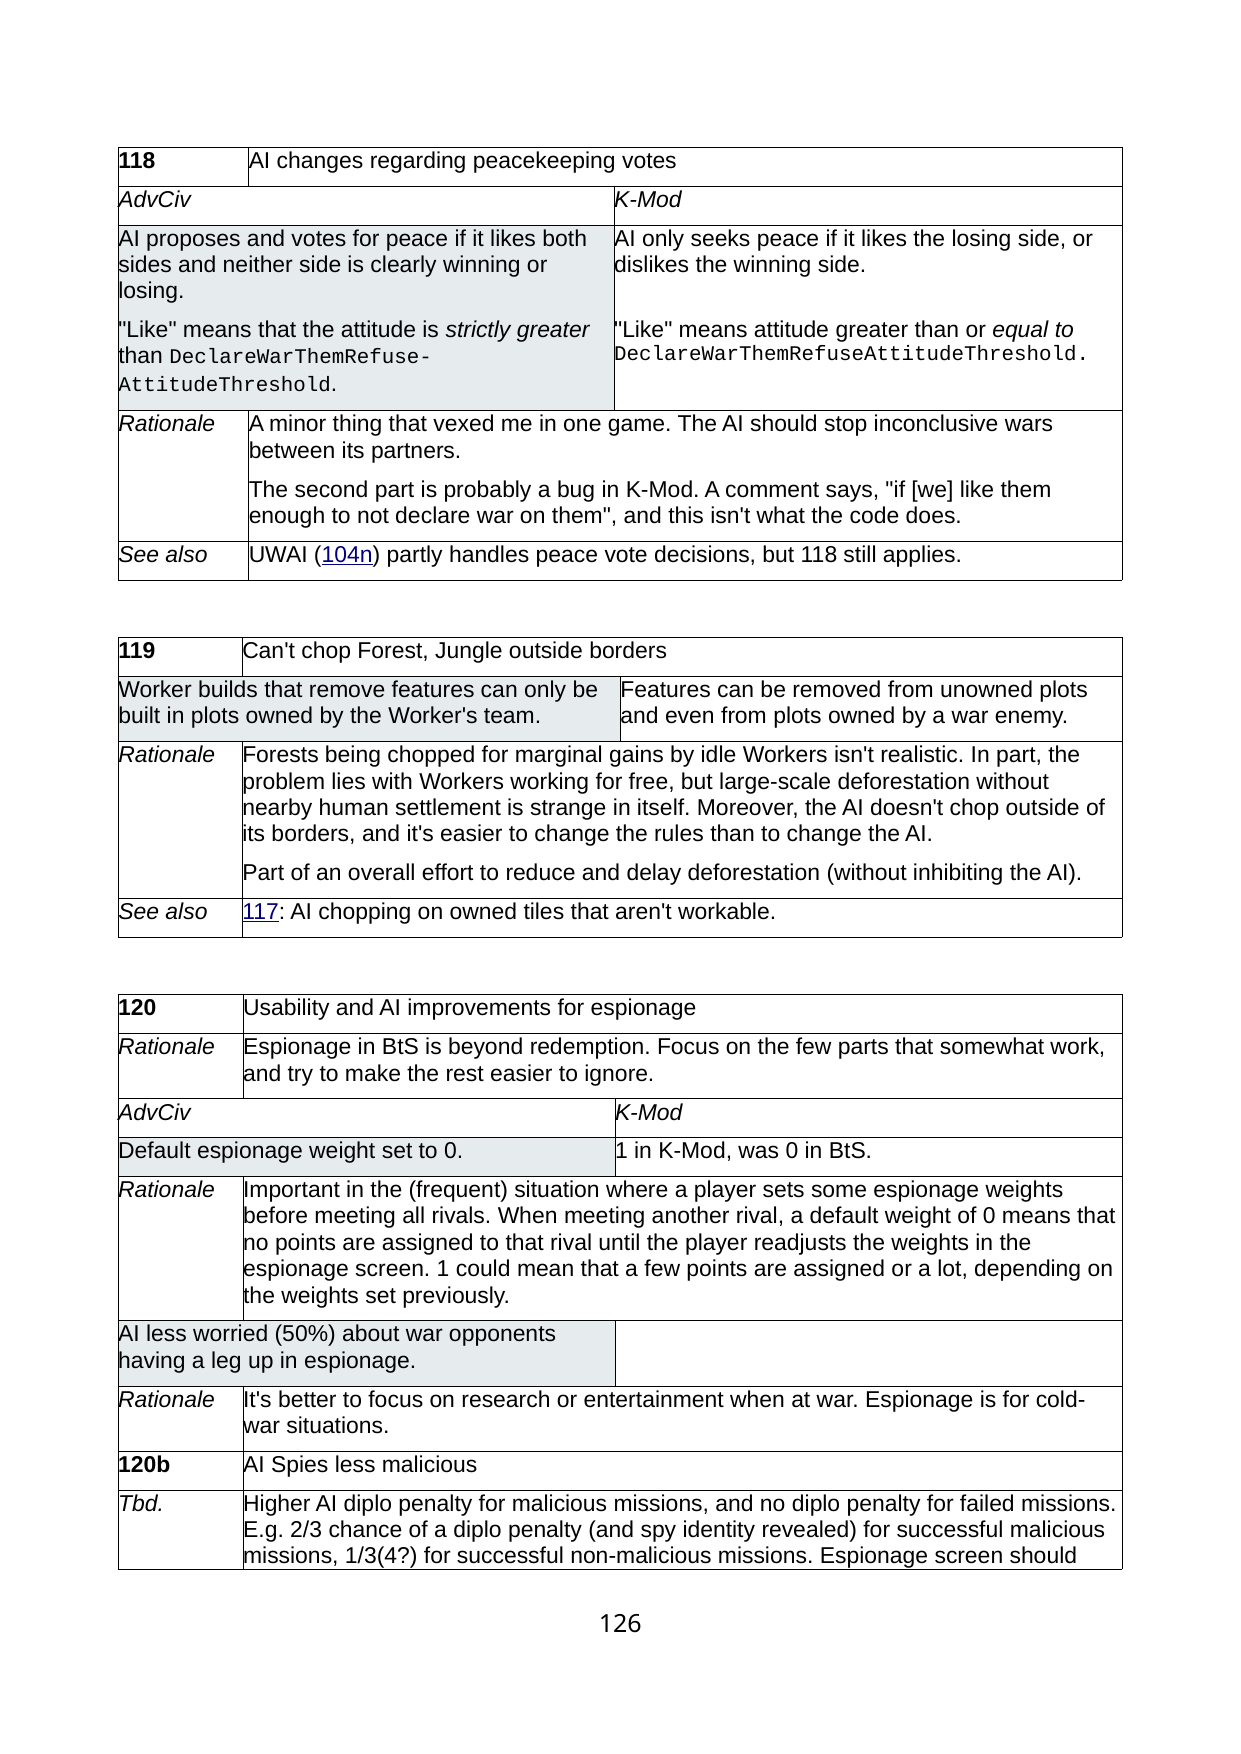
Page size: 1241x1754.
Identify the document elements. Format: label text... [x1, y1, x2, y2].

table_cell Rationale [119, 1387, 243, 1451]
table_cell Espionage in BtS is beyond redemption. Focus on the few parts that somewhat work, and try to make the rest easier to ignore. [244, 1034, 1122, 1098]
table_cell AI less worried (50%) about war opponents having a leg up in espionage. [119, 1321, 615, 1386]
table_cell K-Mod [616, 1099, 1122, 1137]
table_header 118 [119, 148, 248, 186]
table_cell Features can be removed from unowned plots and even from plots owned by a war enemy. [621, 677, 1122, 741]
table_cell Worker builds that remove features can only be built in plots owned by the Worker's team. [119, 677, 620, 741]
table_cell Rationale [119, 411, 248, 541]
table_header AI changes regarding peacekeeping votes [249, 148, 1122, 186]
table_cell See also [119, 542, 248, 579]
table_header Usability and AI improvements for espionage [244, 995, 1122, 1033]
table_cell Rationale [119, 742, 242, 898]
table_cell K-Mod [615, 187, 1122, 224]
table_cell AI only seeks peace if it likes the losing side, or dislikes the winning side. "Like" means attitude greater than or equal to DeclareWarThemRefuse­AttitudeThreshold. [615, 226, 1122, 410]
table_cell 117: AI chopping on owned tiles that aren't workable. [243, 899, 1122, 937]
table_cell Tbd. [119, 1491, 243, 1569]
table_cell AdvCiv [119, 1099, 615, 1137]
table_cell A minor thing that vexed me in one game. The AI should stop inconclusive wars between its partners. The second part is probably a bug in K-Mod. A comment says, "if [we] like them enough to not declare war on them", and this isn't what the code does. [249, 411, 1122, 541]
table_cell 1 in K-Mod, was 0 in BtS. [616, 1138, 1122, 1176]
table_cell Default espionage weight set to 0. [119, 1138, 615, 1176]
table_cell Rationale [119, 1034, 243, 1098]
table_cell AI proposes and votes for peace if it likes both sides and neither side is clearly winning or losing. "Like" means that the attitude is strictly greater than DeclareWarThemRefuse­AttitudeThreshold. [119, 226, 614, 410]
table_header 120 [119, 995, 243, 1033]
table_cell 120b [119, 1452, 243, 1489]
table_header Can't chop Forest, Jungle outside borders [243, 638, 1122, 676]
table_cell It's better to focus on research or entertainment when at war. Espionage is for cold-war situations. [244, 1387, 1122, 1451]
table_cell Important in the (frequent) situation where a player sets some espionage weights before meeting all rivals. When meeting another rival, a default weight of 0 means that no points are assigned to that rival until the player readjusts the weights in the espionage screen. 1 could mean that a few points are assigned or a lot, depending on the weights set previously. [244, 1177, 1122, 1320]
table_cell [616, 1321, 1122, 1386]
table_cell AI Spies less malicious [244, 1452, 1122, 1489]
table_cell Higher AI diplo penalty for malicious missions, and no diplo penalty for failed missions. E.g. 2/3 chance of a diplo penalty (and spy identity revealed) for successful malicious missions, 1/3(4?) for successful non-malicious missions. Espionage screen should [244, 1491, 1122, 1569]
table_cell Rationale [119, 1177, 243, 1320]
table_cell See also [119, 899, 242, 937]
table_header 119 [119, 638, 242, 676]
table_cell Forests being chopped for marginal gains by idle Workers isn't realistic. In part, the problem lies with Workers working for free, but large-scale deforestation without nearby human settlement is strange in itself. Moreover, the AI doesn't chop outside of its borders, and it's easier to change the rules than to change the AI. Part of an overall effort to reduce and delay deforestation (without inhibiting the AI). [243, 742, 1122, 898]
table_cell UWAI (104n) partly handles peace vote decisions, but 118 still applies. [249, 542, 1122, 579]
table_cell AdvCiv [119, 187, 614, 224]
